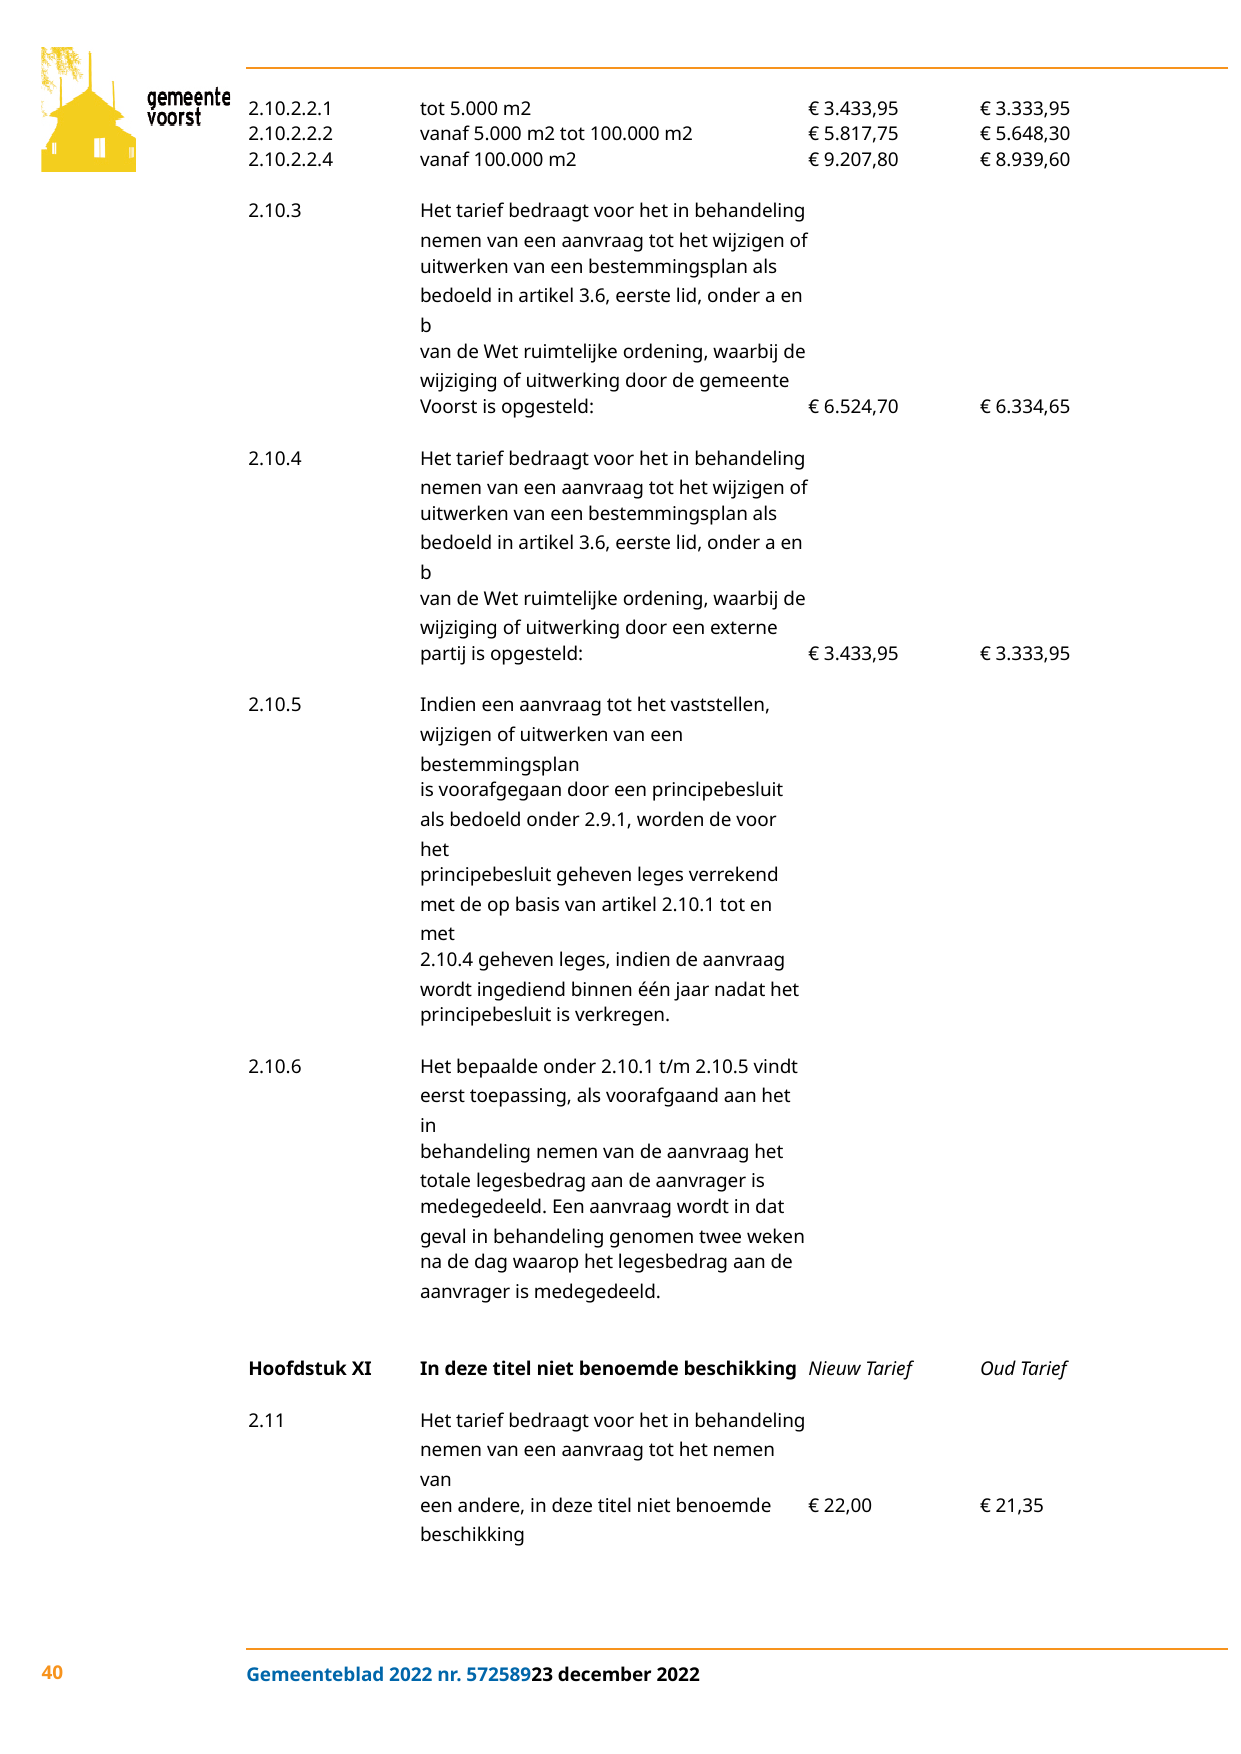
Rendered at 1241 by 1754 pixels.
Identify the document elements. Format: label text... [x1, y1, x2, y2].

table_cell [808, 1028, 980, 1053]
table_cell [248, 1547, 420, 1573]
table_cell [248, 1002, 420, 1027]
table_cell 2.10.4 [248, 445, 420, 500]
table_cell 2.10.6 [248, 1053, 420, 1138]
table_cell is voorafgegaan door een principebesluit als bedoeld onder 2.9.1, worden de voor het [420, 777, 808, 861]
table_cell [248, 1028, 420, 1053]
table_cell € 9.207,80 [808, 146, 980, 172]
table_cell [420, 666, 808, 692]
table_cell [808, 172, 980, 198]
table_cell tot 5.000 m2 [420, 95, 808, 121]
table_cell [980, 338, 1152, 393]
table_cell [248, 393, 420, 419]
table_cell [808, 1249, 980, 1304]
table_cell een andere, in deze titel niet benoemde beschikking [420, 1492, 808, 1547]
table_cell € 6.334,65 [980, 393, 1152, 419]
table_cell vanaf 5.000 m2 tot 100.000 m2 [420, 121, 808, 146]
table_cell [248, 1138, 420, 1193]
table_cell € 6.524,70 [808, 393, 980, 419]
table_cell principebesluit is verkregen. [420, 1002, 808, 1027]
table_cell [808, 946, 980, 1002]
table_cell [980, 692, 1152, 777]
table_cell [980, 1304, 1152, 1330]
table_cell [980, 1002, 1152, 1027]
table_cell [980, 445, 1152, 500]
table_cell [980, 1547, 1152, 1573]
table_cell [420, 1028, 808, 1053]
table_cell [980, 585, 1152, 640]
table_cell € 5.817,75 [808, 121, 980, 146]
table_cell uitwerken van een bestemmingsplan als bedoeld in artikel 3.6, eerste lid, onder a en b [420, 500, 808, 585]
table_cell [808, 198, 980, 253]
table_cell Nieuw Tarief [808, 1355, 980, 1381]
table_cell [420, 1330, 808, 1355]
table_cell [808, 1381, 980, 1407]
table_cell € 3.333,95 [980, 640, 1152, 666]
table_cell [980, 666, 1152, 692]
table_cell [248, 1492, 420, 1547]
table_cell [248, 500, 420, 585]
table_cell [248, 1304, 420, 1330]
table_cell van de Wet ruimtelijke ordening, waarbij de wijziging of uitwerking door de gemeente [420, 338, 808, 393]
table_cell Voorst is opgesteld: [420, 393, 808, 419]
table_cell Het tarief bedraagt voor het in behandeling nemen van een aanvraag tot het wijzigen of [420, 445, 808, 500]
table_cell [980, 419, 1152, 445]
table_cell na de dag waarop het legesbedrag aan de aanvrager is medegedeeld. [420, 1249, 808, 1304]
table_cell uitwerken van een bestemmingsplan als bedoeld in artikel 3.6, eerste lid, onder a en b [420, 253, 808, 338]
table_cell [248, 640, 420, 666]
table_cell [248, 419, 420, 445]
table_cell [248, 253, 420, 338]
table_cell [420, 1547, 808, 1573]
table_cell [248, 666, 420, 692]
table_cell [808, 500, 980, 585]
table_cell [980, 777, 1152, 861]
table_cell [980, 1138, 1152, 1193]
table_cell Indien een aanvraag tot het vaststellen, wijzigen of uitwerken van een bestemmingsplan [420, 692, 808, 777]
table_cell 2.10.4 geheven leges, indien de aanvraag wordt ingediend binnen één jaar nadat het [420, 946, 808, 1002]
table_cell [248, 946, 420, 1002]
table_cell [248, 1193, 420, 1249]
table_cell [808, 338, 980, 393]
table_cell behandeling nemen van de aanvraag het totale legesbedrag aan de aanvrager is [420, 1138, 808, 1193]
table_cell [980, 198, 1152, 253]
table_cell [248, 1573, 420, 1598]
table_cell [420, 1304, 808, 1330]
table_cell 2.11 [248, 1407, 420, 1492]
picture [41, 47, 231, 172]
table_cell [248, 585, 420, 640]
table_cell [980, 253, 1152, 338]
table_cell medegedeeld. Een aanvraag wordt in dat geval in behandeling genomen twee weken [420, 1193, 808, 1249]
table_cell [808, 445, 980, 500]
table_cell [980, 1053, 1152, 1138]
table_cell 2.10.2.2.1 [248, 95, 420, 121]
table_cell [248, 1330, 420, 1355]
table_cell Het tarief bedraagt voor het in behandeling nemen van een aanvraag tot het wijzigen of [420, 198, 808, 253]
table_cell [980, 861, 1152, 946]
table_cell € 21,35 [980, 1492, 1152, 1547]
table_cell [980, 1028, 1152, 1053]
table_cell In deze titel niet benoemde beschikking [420, 1355, 808, 1381]
table_cell [420, 1573, 808, 1598]
table_cell [980, 1193, 1152, 1249]
table_cell Het bepaalde onder 2.10.1 t/m 2.10.5 vindt eerst toepassing, als voorafgaand aan het in [420, 1053, 808, 1138]
table_cell [808, 1573, 980, 1598]
table_cell [980, 1249, 1152, 1304]
table_cell Oud Tarief [980, 1355, 1152, 1381]
table_cell [808, 777, 980, 861]
table_cell [808, 1193, 980, 1249]
table_cell 2.10.2.2.4 [248, 146, 420, 172]
table_cell [980, 172, 1152, 198]
table_cell [248, 777, 420, 861]
table_cell [980, 1330, 1152, 1355]
table_cell [248, 1381, 420, 1407]
table_cell € 3.433,95 [808, 640, 980, 666]
table_cell vanaf 100.000 m2 [420, 146, 808, 172]
table_cell [808, 585, 980, 640]
table_cell [808, 1304, 980, 1330]
table_cell [808, 1053, 980, 1138]
table_cell partij is opgesteld: [420, 640, 808, 666]
table_cell [980, 1573, 1152, 1598]
table_cell [808, 666, 980, 692]
table_cell [420, 172, 808, 198]
table_cell € 8.939,60 [980, 146, 1152, 172]
table_cell [248, 338, 420, 393]
table_cell principebesluit geheven leges verrekend met de op basis van artikel 2.10.1 tot en met [420, 861, 808, 946]
table_cell [808, 419, 980, 445]
table_cell [808, 861, 980, 946]
table_cell van de Wet ruimtelijke ordening, waarbij de wijziging of uitwerking door een externe [420, 585, 808, 640]
table_cell 2.10.2.2.2 [248, 121, 420, 146]
table_cell [248, 1249, 420, 1304]
table_cell [420, 1381, 808, 1407]
table_cell [808, 1330, 980, 1355]
table_cell [808, 692, 980, 777]
table_cell 2.10.5 [248, 692, 420, 777]
table_cell [980, 500, 1152, 585]
table_cell Het tarief bedraagt voor het in behandeling nemen van een aanvraag tot het nemen van [420, 1407, 808, 1492]
table_cell € 3.333,95 [980, 95, 1152, 121]
table_cell [248, 861, 420, 946]
table_cell [980, 946, 1152, 1002]
table_cell € 3.433,95 [808, 95, 980, 121]
table_cell [808, 1002, 980, 1027]
table_cell [808, 1407, 980, 1492]
table_cell [248, 172, 420, 198]
table_cell [808, 253, 980, 338]
table_cell [420, 419, 808, 445]
table_cell [808, 1547, 980, 1573]
table_cell 2.10.3 [248, 198, 420, 253]
table_cell Hoofdstuk XI [248, 1355, 420, 1381]
table_cell € 22,00 [808, 1492, 980, 1547]
table_cell [980, 1407, 1152, 1492]
table_cell [980, 1381, 1152, 1407]
table_cell [808, 1138, 980, 1193]
table_cell € 5.648,30 [980, 121, 1152, 146]
